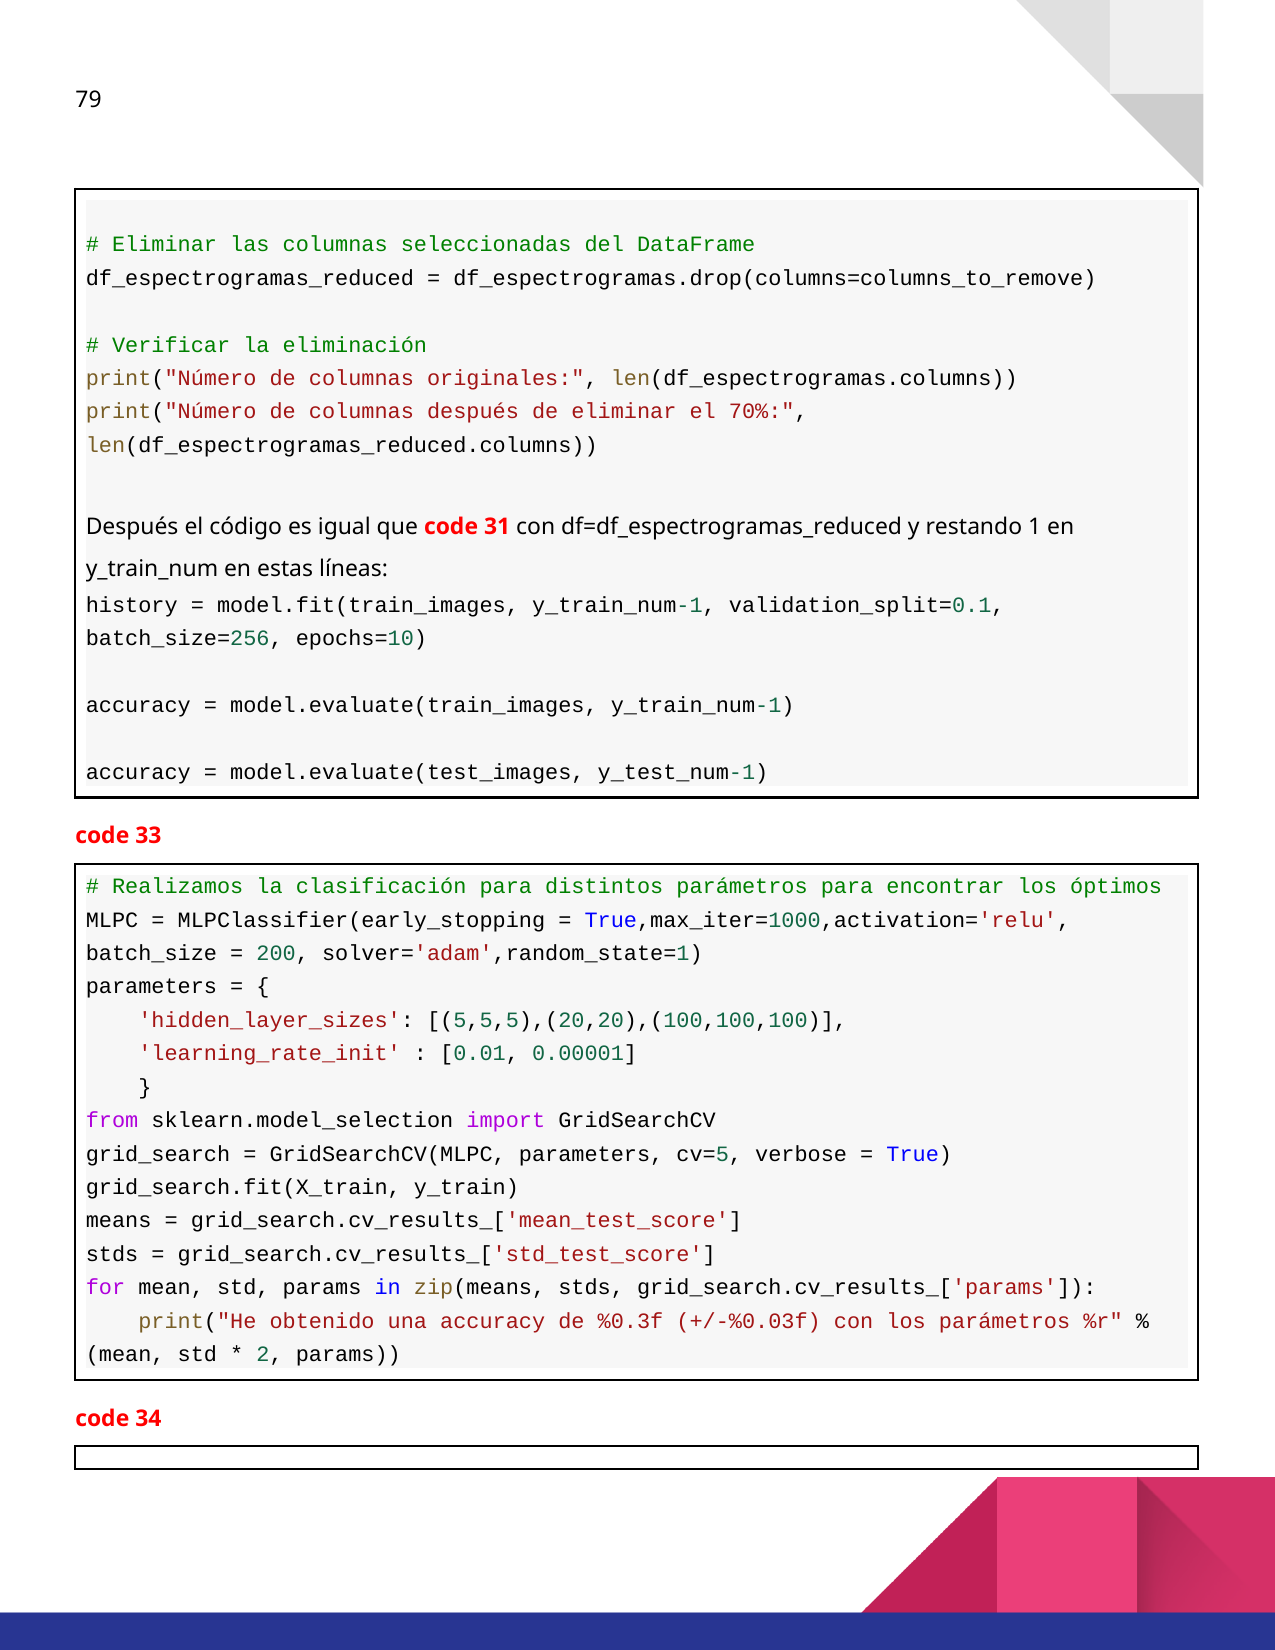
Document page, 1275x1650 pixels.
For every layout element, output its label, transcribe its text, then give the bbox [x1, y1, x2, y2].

table_header # Realizamos la clasificación para distintos parámetros para encontrar los óptimos MLPC = MLPClassifier(early_stopping = True,max_iter=1000,activation='relu', batch_size = 200, solver='adam',random_state=1) parameters = { 'hidden_layer_sizes': [(5,5,5),(20,20),(100,100,100)], 'learning_rate_init' : [0.01, 0.00001] } from sklearn.model_selection import GridSearchCV grid_search = GridSearchCV(MLPC, parameters, cv=5, verbose = True) grid_search.fit(X_train, y_train) means = grid_search.cv_results_['mean_test_score'] stds = grid_search.cv_results_['std_test_score'] for mean, std, params in zip(means, stds, grid_search.cv_results_['params']): print("He obtenido una accuracy de %0.3f (+/-%0.03f) con los parámetros %r" % (mean, std * 2, params)) [76, 865, 1197, 1379]
text code 34 [75, 1402, 1198, 1433]
picture [1015, 0, 1204, 188]
table_header [76, 1447, 1197, 1468]
picture [0, 1475, 1275, 1650]
text code 33 [75, 819, 1198, 851]
table_header # Eliminar las columnas seleccionadas del DataFrame df_espectrogramas_reduced = df_espectrogramas.drop(columns=columns_to_remove) # Verificar la eliminación print("Número de columnas originales:", len(df_espectrogramas.columns)) print("Número de columnas después de eliminar el 70%:", len(df_espectrogramas_reduced.columns)) Después el código es igual que code 31 con df=df_espectrogramas_reduced y restando 1 en y_train_num en estas líneas: history = model.fit(train_images, y_train_num-1, validation_split=0.1, batch_size=256, epochs=10) accuracy = model.evaluate(train_images, y_train_num-1) accuracy = model.evaluate(test_images, y_test_num-1) [76, 190, 1197, 796]
